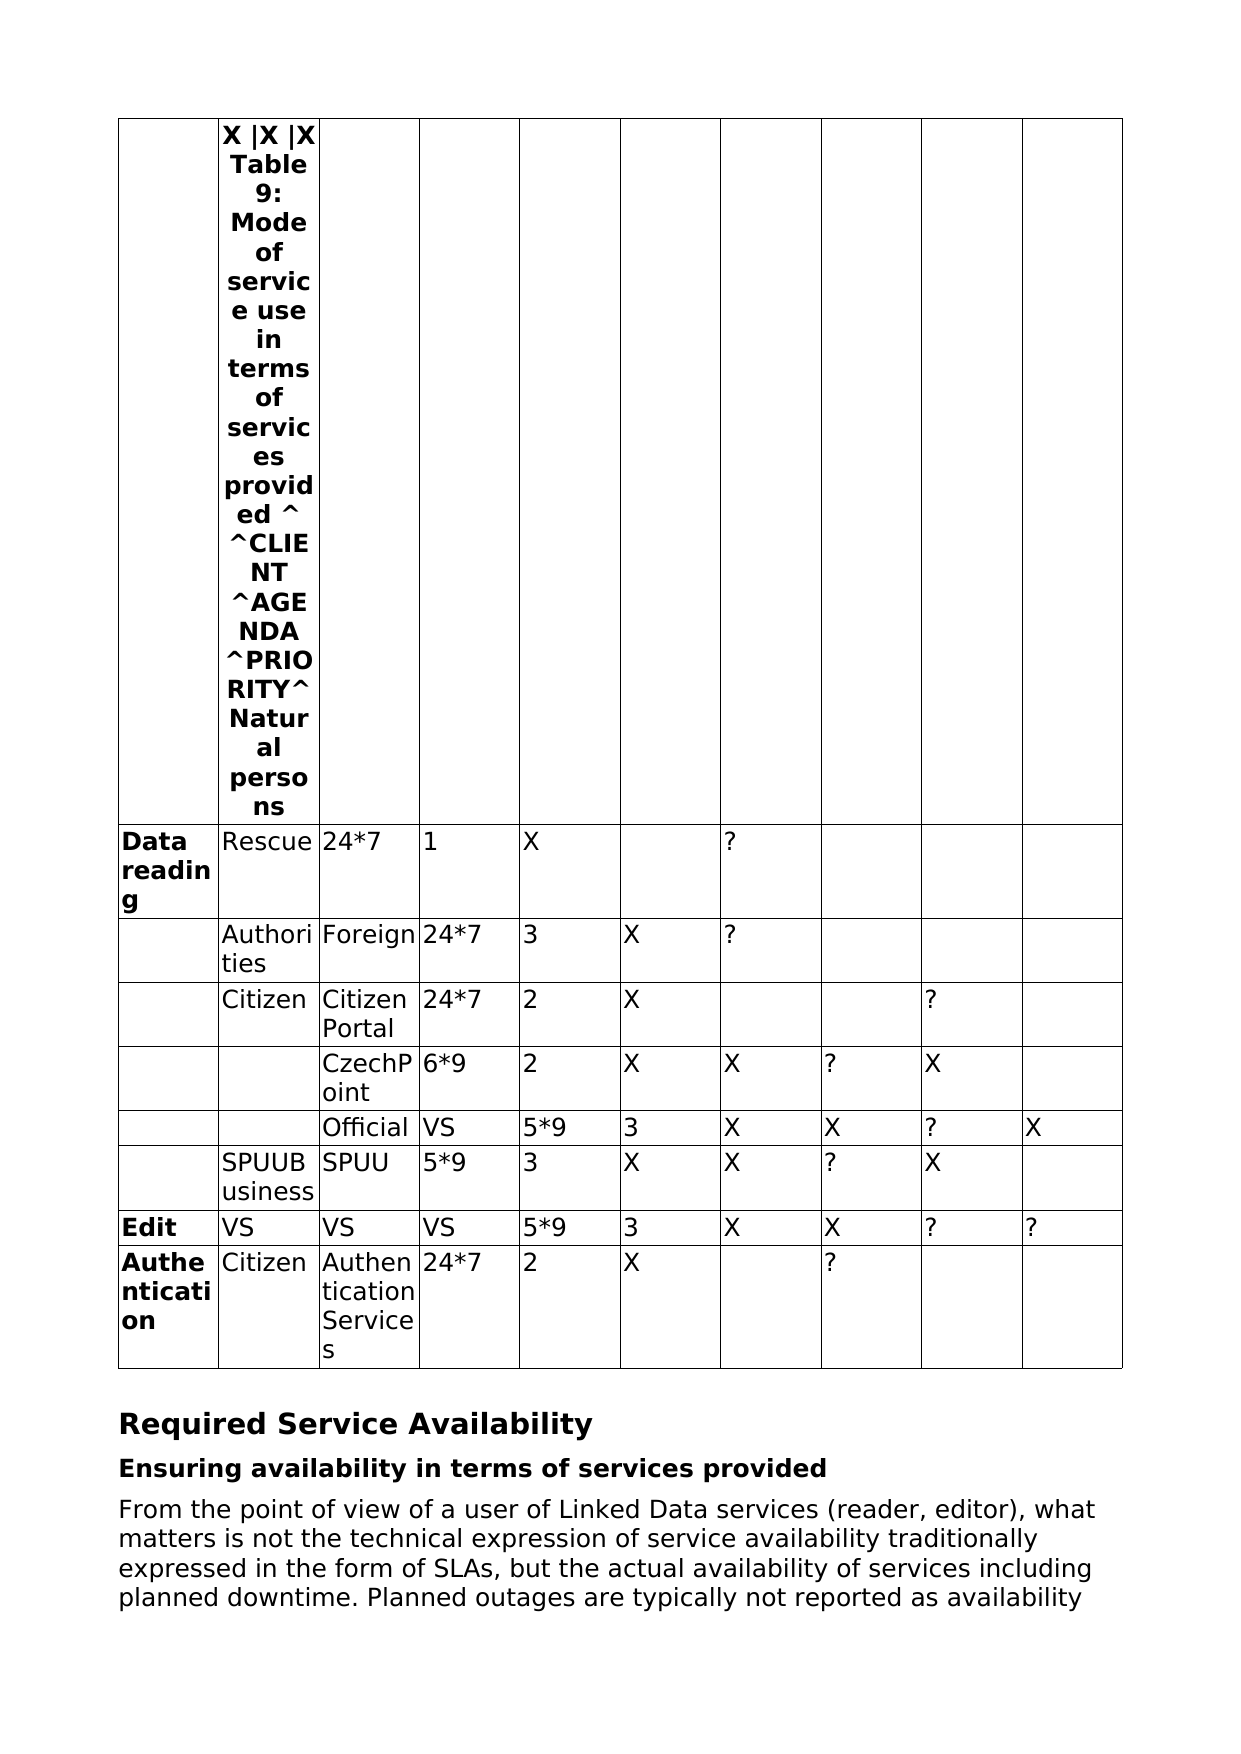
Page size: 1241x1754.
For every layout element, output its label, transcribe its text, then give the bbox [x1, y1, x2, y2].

table_cell [219, 1047, 319, 1110]
table_cell ? [922, 983, 1022, 1046]
table_cell [621, 825, 720, 917]
table_cell 24*7 [420, 1246, 519, 1367]
table_cell Data reading [119, 825, 218, 917]
table_cell [721, 1246, 821, 1367]
table_header [119, 119, 218, 824]
table_cell ? [822, 1047, 921, 1110]
table_header [1023, 119, 1122, 824]
table_cell [119, 983, 218, 1046]
table_cell Authentication Services [320, 1246, 419, 1367]
table_cell ? [922, 1111, 1022, 1145]
table_cell [119, 1111, 218, 1145]
table_cell ? [922, 1211, 1022, 1245]
table_cell Edit [119, 1211, 218, 1245]
table_cell 3 [520, 1146, 620, 1210]
table_cell ? [721, 919, 821, 982]
table_header [721, 119, 821, 824]
table_cell X [721, 1047, 821, 1110]
table_cell [1023, 1047, 1122, 1110]
table_cell VS [320, 1211, 419, 1245]
table_cell X [621, 919, 720, 982]
table_cell [822, 825, 921, 917]
table_cell X [1023, 1111, 1122, 1145]
table_cell X [520, 825, 620, 917]
text Ensuring availability in terms of services provided [118, 1454, 1122, 1483]
table_cell X [822, 1211, 921, 1245]
table_cell 24*7 [420, 983, 519, 1046]
table_cell SPUU [320, 1146, 419, 1210]
table_cell X [621, 983, 720, 1046]
table_cell 2 [520, 983, 620, 1046]
table_cell SPUUBusiness [219, 1146, 319, 1210]
table_cell [922, 825, 1022, 917]
table_cell VS [219, 1211, 319, 1245]
text From the point of view of a user of Linked Data services (reader, editor), what matters is not the technical expression of service availability traditionally expressed in the form of SLAs, but the actual availability of services including planned downtime. Planned outages are typically not reported as availability [118, 1495, 1122, 1612]
table_cell X [922, 1146, 1022, 1210]
table_cell [822, 983, 921, 1046]
table_cell [219, 1111, 319, 1145]
table_cell VS [420, 1111, 519, 1145]
table_cell ? [721, 825, 821, 917]
table_cell [1023, 1246, 1122, 1367]
table_cell [822, 919, 921, 982]
table_cell 6*9 [420, 1047, 519, 1110]
table_cell [922, 1246, 1022, 1367]
table_cell Citizen Portal [320, 983, 419, 1046]
table_header [520, 119, 620, 824]
table_header X |X |X Table 9: Mode of service use in terms of services provided ^ ^CLIENT ^AGENDA ^PRIORITY^Natural persons [219, 119, 319, 824]
table_cell Official [320, 1111, 419, 1145]
table_header [822, 119, 921, 824]
table_cell VS [420, 1211, 519, 1245]
table_cell Rescue [219, 825, 319, 917]
table_cell [1023, 919, 1122, 982]
table_cell 5*9 [520, 1111, 620, 1145]
table_cell [119, 919, 218, 982]
table_cell Foreign [320, 919, 419, 982]
table_cell X [822, 1111, 921, 1145]
table_cell 2 [520, 1047, 620, 1110]
table_header [320, 119, 419, 824]
table_cell ? [1023, 1211, 1122, 1245]
table_cell Authorities [219, 919, 319, 982]
table_cell Citizen [219, 983, 319, 1046]
table_header [420, 119, 519, 824]
table_cell 24*7 [320, 825, 419, 917]
table_cell 3 [621, 1211, 720, 1245]
table_header [621, 119, 720, 824]
table_cell X [721, 1146, 821, 1210]
table_cell ? [822, 1246, 921, 1367]
table_cell ? [822, 1146, 921, 1210]
table_cell X [922, 1047, 1022, 1110]
table_cell X [621, 1047, 720, 1110]
subtitle Required Service Availability [118, 1407, 1122, 1441]
table_cell X [721, 1211, 821, 1245]
table_cell CzechPoint [320, 1047, 419, 1110]
table_cell X [621, 1146, 720, 1210]
table_cell [1023, 1146, 1122, 1210]
table_cell [1023, 983, 1122, 1046]
table_cell [119, 1146, 218, 1210]
table_cell 1 [420, 825, 519, 917]
table_cell 2 [520, 1246, 620, 1367]
table_cell X [721, 1111, 821, 1145]
table_cell 5*9 [520, 1211, 620, 1245]
table_cell 5*9 [420, 1146, 519, 1210]
table_cell 3 [621, 1111, 720, 1145]
table_cell 24*7 [420, 919, 519, 982]
table_cell Citizen [219, 1246, 319, 1367]
table_header [922, 119, 1022, 824]
table_cell [1023, 825, 1122, 917]
table_cell 3 [520, 919, 620, 982]
table_cell Authentication [119, 1246, 218, 1367]
table_cell X [621, 1246, 720, 1367]
table_cell [922, 919, 1022, 982]
table_cell [119, 1047, 218, 1110]
table_cell [721, 983, 821, 1046]
